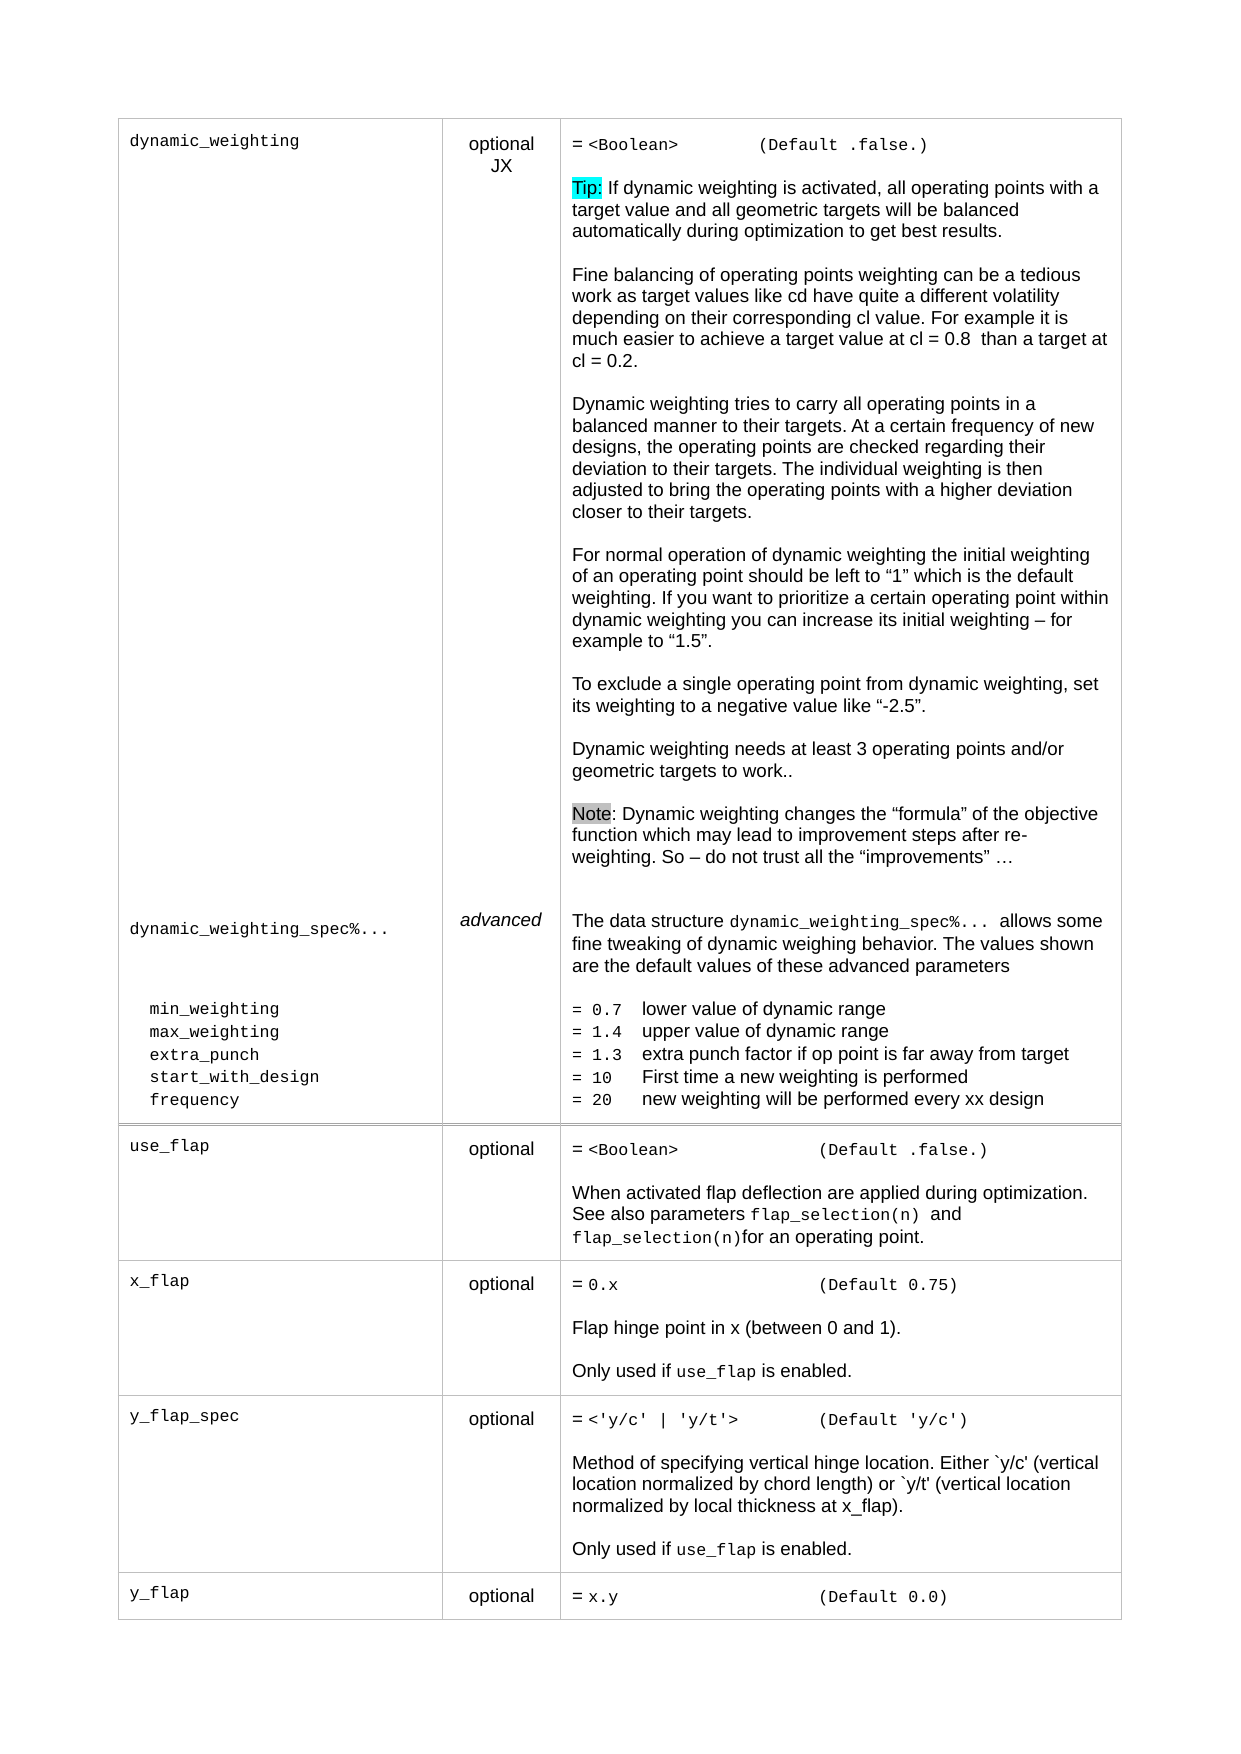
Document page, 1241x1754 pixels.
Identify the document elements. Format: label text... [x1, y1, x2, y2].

table_cell use_flap [119, 1126, 442, 1260]
table_cell y_flap [119, 1573, 442, 1619]
table_cell = 0.x (Default 0.75) Flap hinge point in x (between 0 and 1). Only used if use_flap is enabled. [561, 1261, 1121, 1394]
table_cell = x.y (Default 0.0) [561, 1573, 1121, 1619]
table_cell dynamic_weighting dynamic_weighting_spec%... min_weighting max_weighting extra_punch start_with_design frequency [119, 119, 442, 1122]
table_cell optional [443, 1126, 560, 1260]
table_cell optional [443, 1573, 560, 1619]
table_cell = <Boolean> (Default .false.) When activated flap deflection are applied during optimization. See also parameters flap_selection(n) and flap_selection(n)for an operating point. [561, 1126, 1121, 1260]
table_cell optional JX advanced [443, 119, 560, 1122]
table_cell = <'y/c' | 'y/t'> (Default 'y/c') Method of specifying vertical hinge location. Either `y/c' (vertical location normalized by chord length) or `y/t' (vertical location normalized by local thickness at x_flap). Only used if use_flap is enabled. [561, 1396, 1121, 1572]
table_cell y_flap_spec [119, 1396, 442, 1572]
table_cell x_flap [119, 1261, 442, 1394]
table_cell optional [443, 1396, 560, 1572]
table_cell optional [443, 1261, 560, 1394]
table_cell = <Boolean> (Default .false.) Tip: If dynamic weighting is activated, all operating points with a target value and all geometric targets will be balanced automatically during optimization to get best results. Fine balancing of operating points weighting can be a tedious work as target values like cd have quite a different volatility depending on their corresponding cl value. For example it is much easier to achieve a target value at cl = 0.8 than a target at cl = 0.2. Dynamic weighting tries to carry all operating points in a balanced manner to their targets. At a certain frequency of new designs, the operating points are checked regarding their deviation to their targets. The individual weighting is then adjusted to bring the operating points with a higher deviation closer to their targets. For normal operation of dynamic weighting the initial weighting of an operating point should be left to “1” which is the default weighting. If you want to prioritize a certain operating point within dynamic weighting you can increase its initial weighting – for example to “1.5”. To exclude a single operating point from dynamic weighting, set its weighting to a negative value like “-2.5”. Dynamic weighting needs at least 3 operating points and/or geometric targets to work.. Note: Dynamic weighting changes the “formula” of the objective function which may lead to improvement steps after re-weighting. So – do not trust all the “improvements” … The data structure dynamic_weighting_spec%... allows some fine tweaking of dynamic weighing behavior. The values shown are the default values of these advanced parameters = 0.7 lower value of dynamic range = 1.4 upper value of dynamic range = 1.3 extra punch factor if op point is far away from target = 10 First time a new weighting is performed = 20 new weighting will be performed every xx design [561, 119, 1121, 1122]
